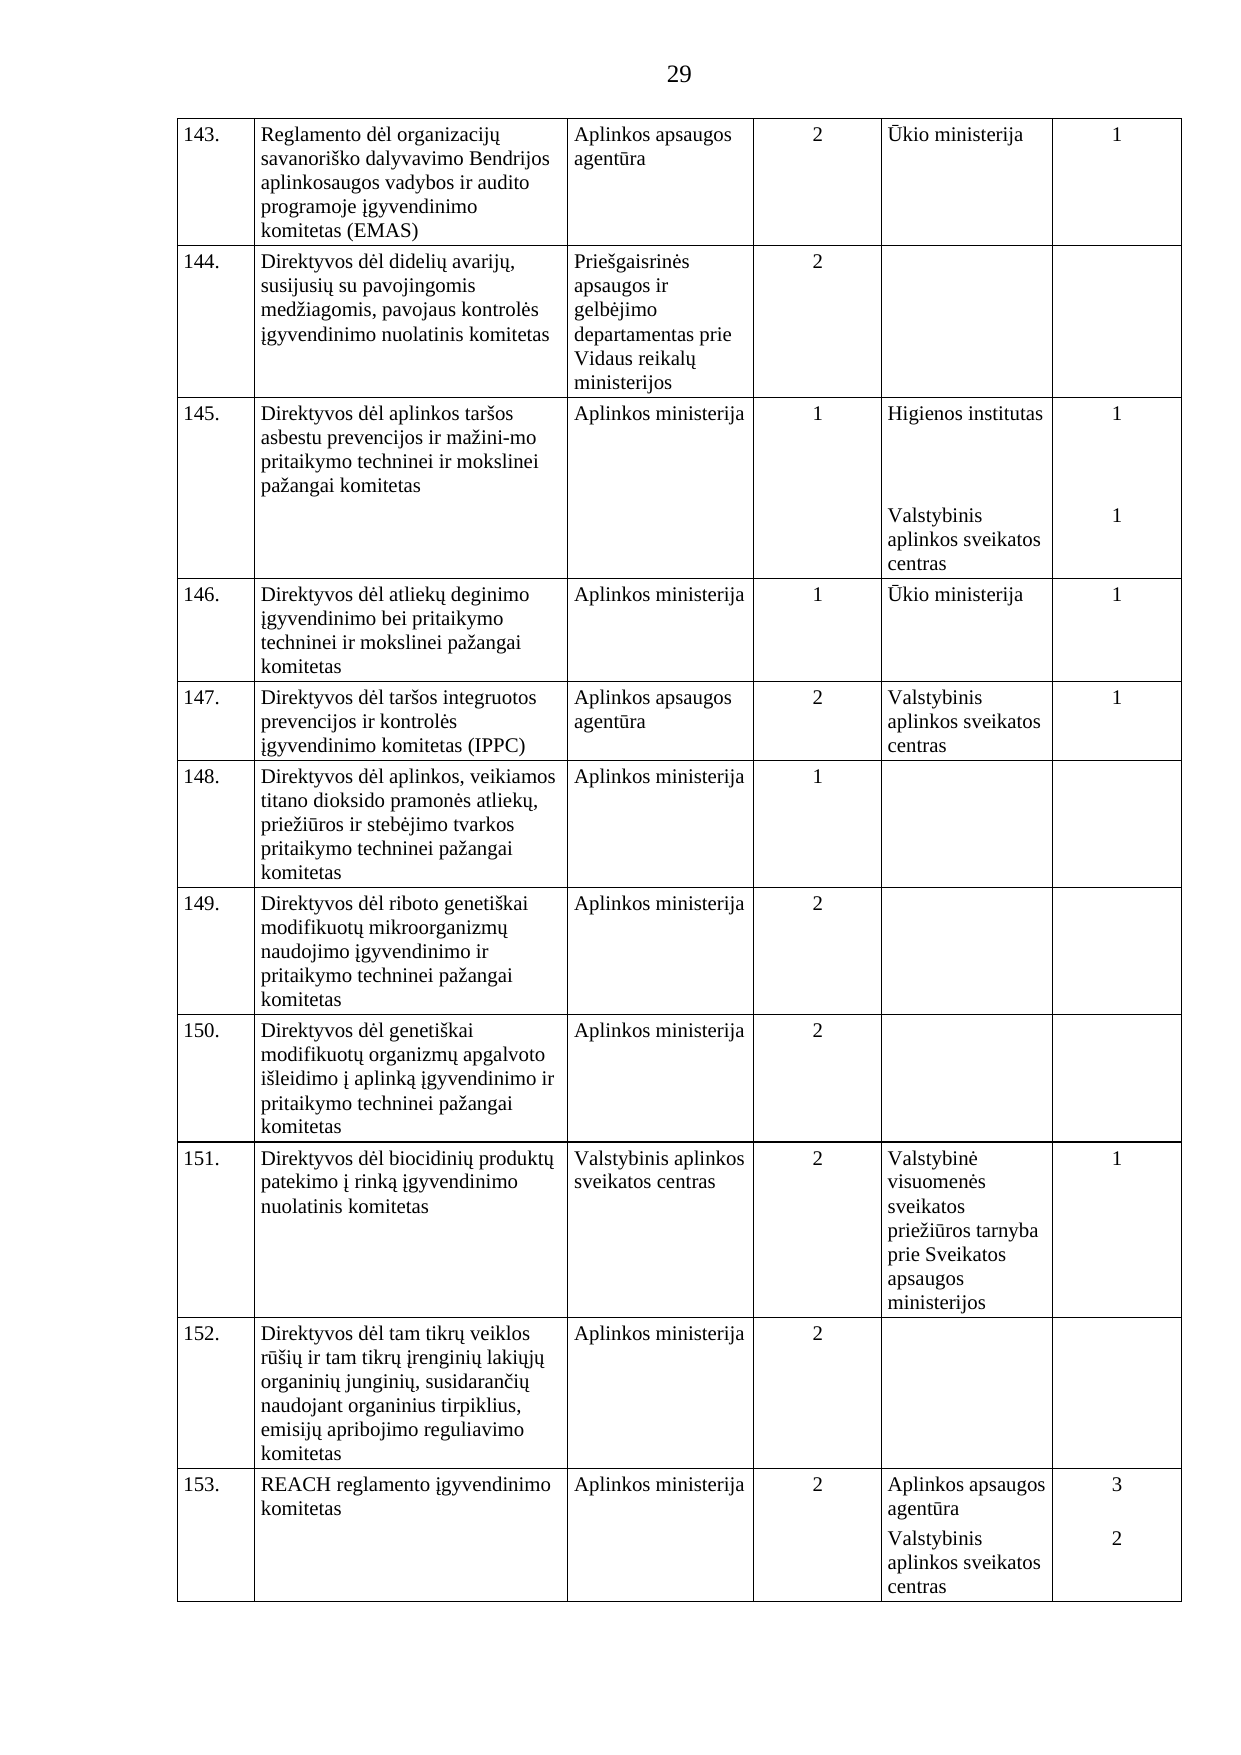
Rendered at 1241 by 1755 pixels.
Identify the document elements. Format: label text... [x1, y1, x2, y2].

table_cell 148. [178, 761, 254, 887]
table_cell [882, 1015, 1052, 1141]
table_cell [882, 1318, 1052, 1468]
table_cell Aplinkos ministerija [568, 1469, 753, 1523]
table_cell 151. [178, 1143, 254, 1317]
table_cell Ūkio ministerija [882, 579, 1052, 681]
table_cell Direktyvos dėl tam tikrų veiklos rūšių ir tam tikrų įrenginių lakiųjų organinių junginių, susidarančių naudojant organinius tirpiklius, emisijų apribojimo reguliavimo komitetas [255, 1318, 567, 1468]
table_cell Aplinkos ministerija [568, 1015, 753, 1141]
table_cell Aplinkos ministerija [568, 1318, 753, 1468]
table_cell Direktyvos dėl aplinkos, veikiamos titano dioksido pramonės atliekų, priežiūros ir stebėjimo tvarkos pritaikymo techninei pažangai komitetas [255, 761, 567, 887]
table_cell 2 [754, 1318, 881, 1468]
table_cell 3 [1053, 1469, 1181, 1523]
table_cell 1 [754, 761, 881, 887]
table_cell Direktyvos dėl aplinkos taršos asbestu prevencijos ir mažini-mo pritaikymo techninei ir mokslinei pažangai komitetas [255, 398, 567, 500]
table_cell [1053, 246, 1181, 397]
table_cell [1053, 888, 1181, 1014]
table_cell [1053, 761, 1181, 887]
table_cell 149. [178, 888, 254, 1014]
table_cell 2 [754, 888, 881, 1014]
table_cell 1 [754, 579, 881, 681]
table_cell 1 [1053, 579, 1181, 681]
table_cell 1 [1053, 119, 1181, 245]
table_cell 143. [178, 119, 254, 245]
table_cell Priešgaisrinės apsaugos ir gelbėjimo departamentas prie Vidaus reikalų ministerijos [568, 246, 753, 397]
table_cell [178, 500, 254, 578]
table_cell Valstybinis aplinkos sveikatos centras [882, 682, 1052, 760]
table_cell Direktyvos dėl riboto genetiškai modifikuotų mikroorganizmų naudojimo įgyvendinimo ir pritaikymo techninei pažangai komitetas [255, 888, 567, 1014]
table_cell 2 [754, 1143, 881, 1317]
table_cell 1 [754, 398, 881, 500]
table_cell Direktyvos dėl biocidinių produktų patekimo į rinką įgyvendinimo nuolatinis komitetas [255, 1143, 567, 1317]
table_cell 150. [178, 1015, 254, 1141]
table_cell Reglamento dėl organizacijų savanoriško dalyvavimo Bendrijos aplinkosaugos vadybos ir audito programoje įgyvendinimo komitetas (EMAS) [255, 119, 567, 245]
table_cell 2 [754, 119, 881, 245]
table_cell Aplinkos apsaugos agentūra [882, 1469, 1052, 1523]
table_cell Aplinkos apsaugos agentūra [568, 119, 753, 245]
table_cell [568, 1523, 753, 1601]
table_cell 2 [754, 1469, 881, 1523]
table_cell [1053, 1015, 1181, 1141]
table_cell Aplinkos ministerija [568, 761, 753, 887]
table_cell [1053, 1318, 1181, 1468]
table_cell [882, 888, 1052, 1014]
table_cell Aplinkos ministerija [568, 398, 753, 500]
table_cell 152. [178, 1318, 254, 1468]
table_cell Valstybinis aplinkos sveikatos centras [882, 500, 1052, 578]
table_cell [178, 1523, 254, 1601]
table_cell Direktyvos dėl didelių avarijų, susijusių su pavojingomis medžiagomis, pavojaus kontrolės įgyvendinimo nuolatinis komitetas [255, 246, 567, 397]
table_cell 2 [754, 246, 881, 397]
table_cell Aplinkos ministerija [568, 579, 753, 681]
table_cell [255, 1523, 567, 1601]
table_cell 1 [1053, 500, 1181, 578]
table_cell 1 [1053, 1143, 1181, 1317]
table_cell Valstybinis aplinkos sveikatos centras [882, 1523, 1052, 1601]
table_cell 145. [178, 398, 254, 500]
table_cell [882, 246, 1052, 397]
table_cell Direktyvos dėl genetiškai modifikuotų organizmų apgalvoto išleidimo į aplinką įgyvendinimo ir pritaikymo techninei pažangai komitetas [255, 1015, 567, 1141]
table_cell 146. [178, 579, 254, 681]
table_cell 1 [1053, 682, 1181, 760]
table_cell Valstybinė visuomenės sveikatos priežiūros tarnyba prie Sveikatos apsaugos ministerijos [882, 1143, 1052, 1317]
table_cell [568, 500, 753, 578]
table_cell 2 [754, 1015, 881, 1141]
table_cell Higienos institutas [882, 398, 1052, 500]
table_cell 1 [1053, 398, 1181, 500]
table_cell Aplinkos apsaugos agentūra [568, 682, 753, 760]
table_cell [255, 500, 567, 578]
table_cell [754, 500, 881, 578]
table_cell Valstybinis aplinkos sveikatos centras [568, 1143, 753, 1317]
table_cell 2 [1053, 1523, 1181, 1601]
table_cell Direktyvos dėl atliekų deginimo įgyvendinimo bei pritaikymo techninei ir mokslinei pažangai komitetas [255, 579, 567, 681]
table_cell [882, 761, 1052, 887]
table_cell Ūkio ministerija [882, 119, 1052, 245]
table_cell REACH reglamento įgyvendinimo komitetas [255, 1469, 567, 1523]
table_cell Aplinkos ministerija [568, 888, 753, 1014]
table_cell 2 [754, 682, 881, 760]
table_cell [754, 1523, 881, 1601]
table_cell 147. [178, 682, 254, 760]
table_cell 144. [178, 246, 254, 397]
table_cell 153. [178, 1469, 254, 1523]
table_cell Direktyvos dėl taršos integruotos prevencijos ir kontrolės įgyvendinimo komitetas (IPPC) [255, 682, 567, 760]
